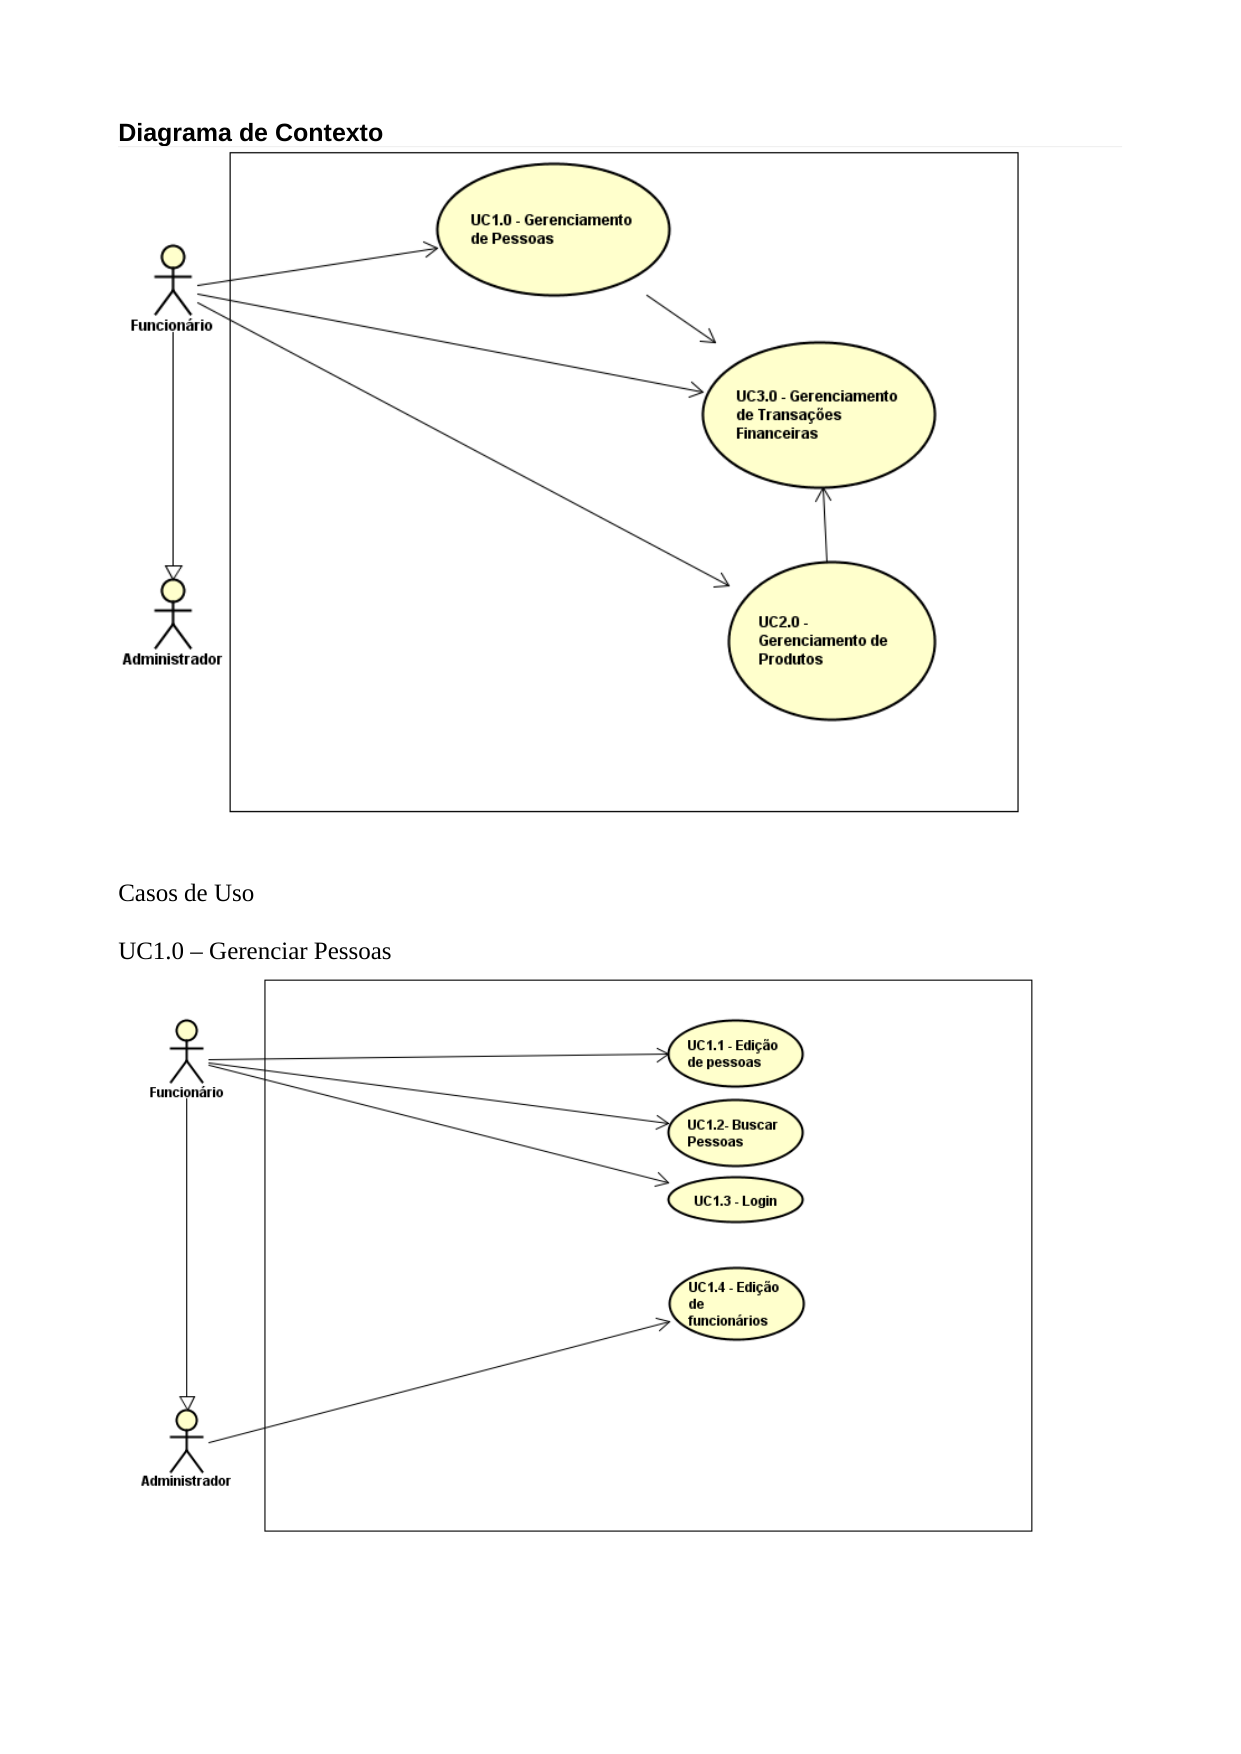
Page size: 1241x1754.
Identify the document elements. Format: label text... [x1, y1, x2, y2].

picture [118, 146, 1123, 821]
text Diagrama de Contexto [118, 118, 1122, 146]
text Casos de Uso [118, 878, 1122, 907]
picture [118, 964, 1123, 1553]
text UC1.0 – Gerenciar Pessoas [118, 936, 1122, 964]
